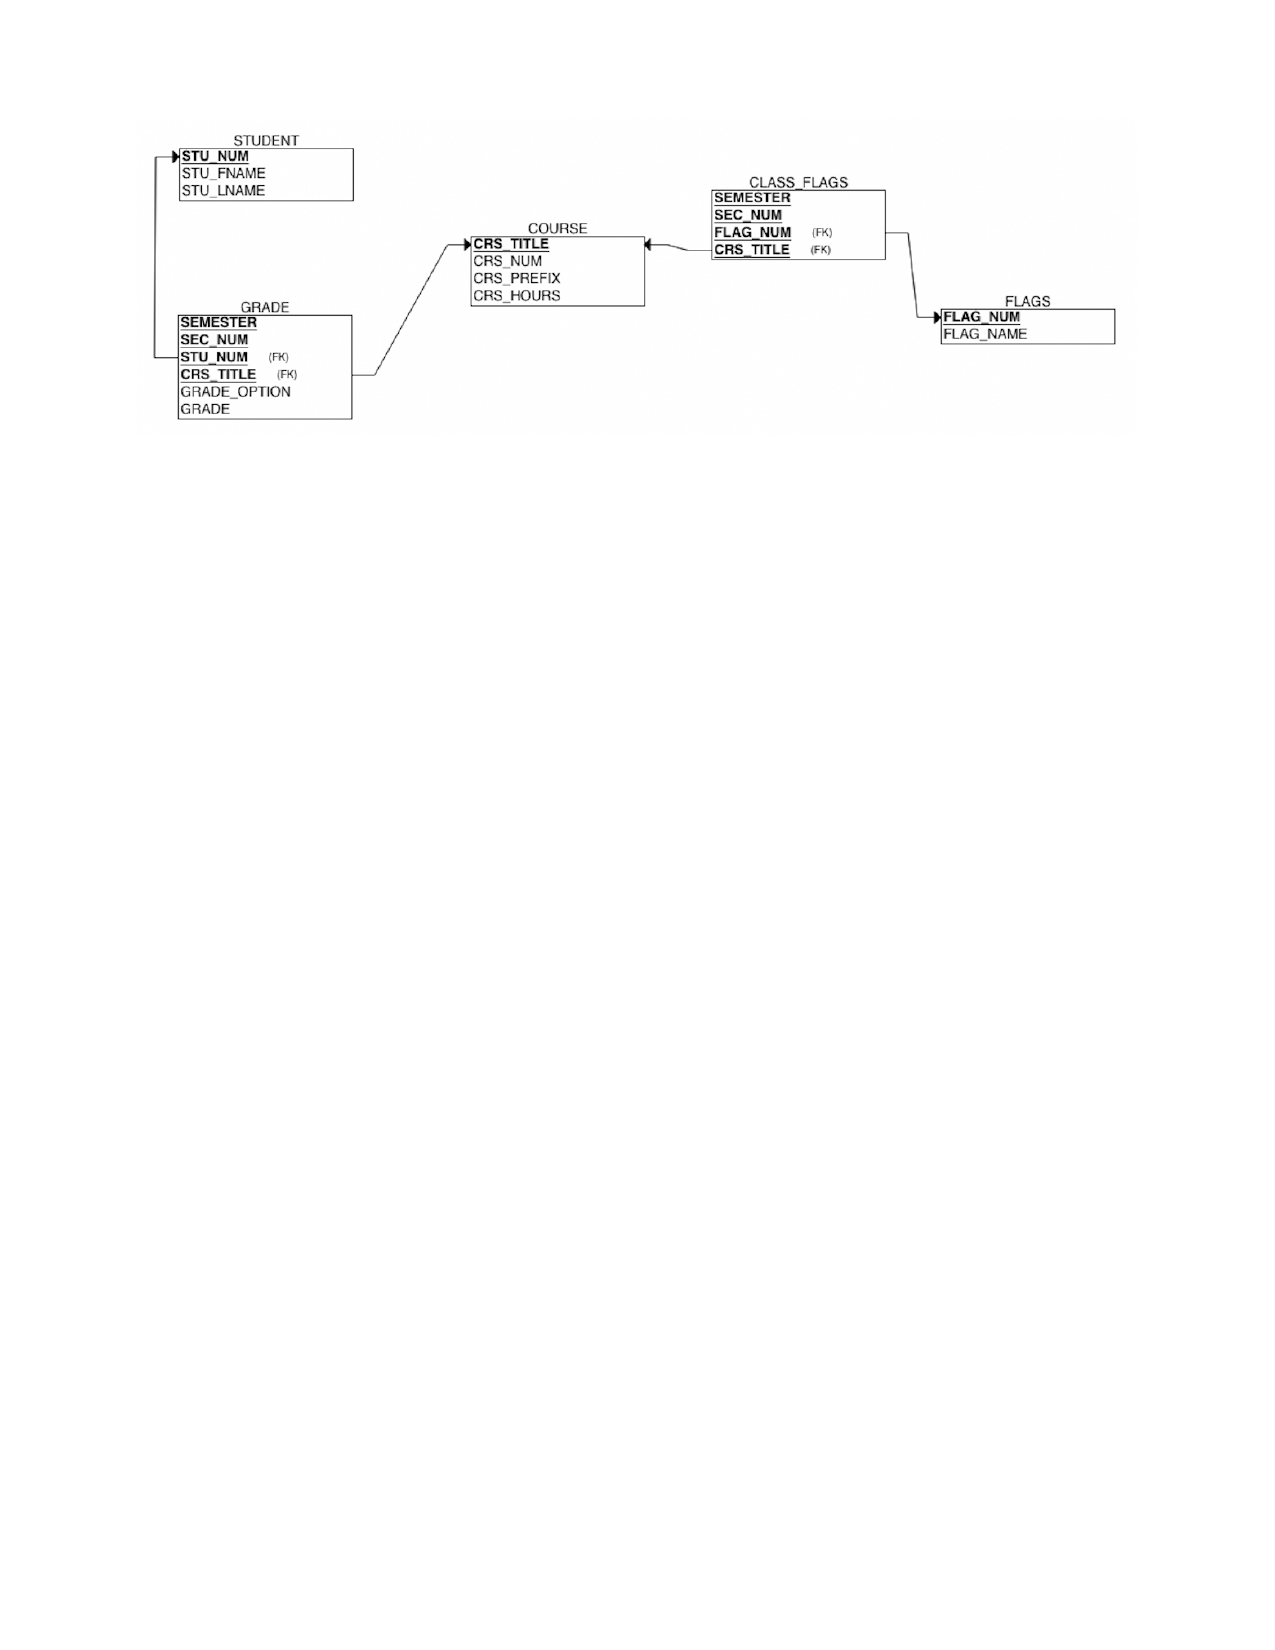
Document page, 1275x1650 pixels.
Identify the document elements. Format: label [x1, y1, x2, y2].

picture [136, 118, 1139, 436]
